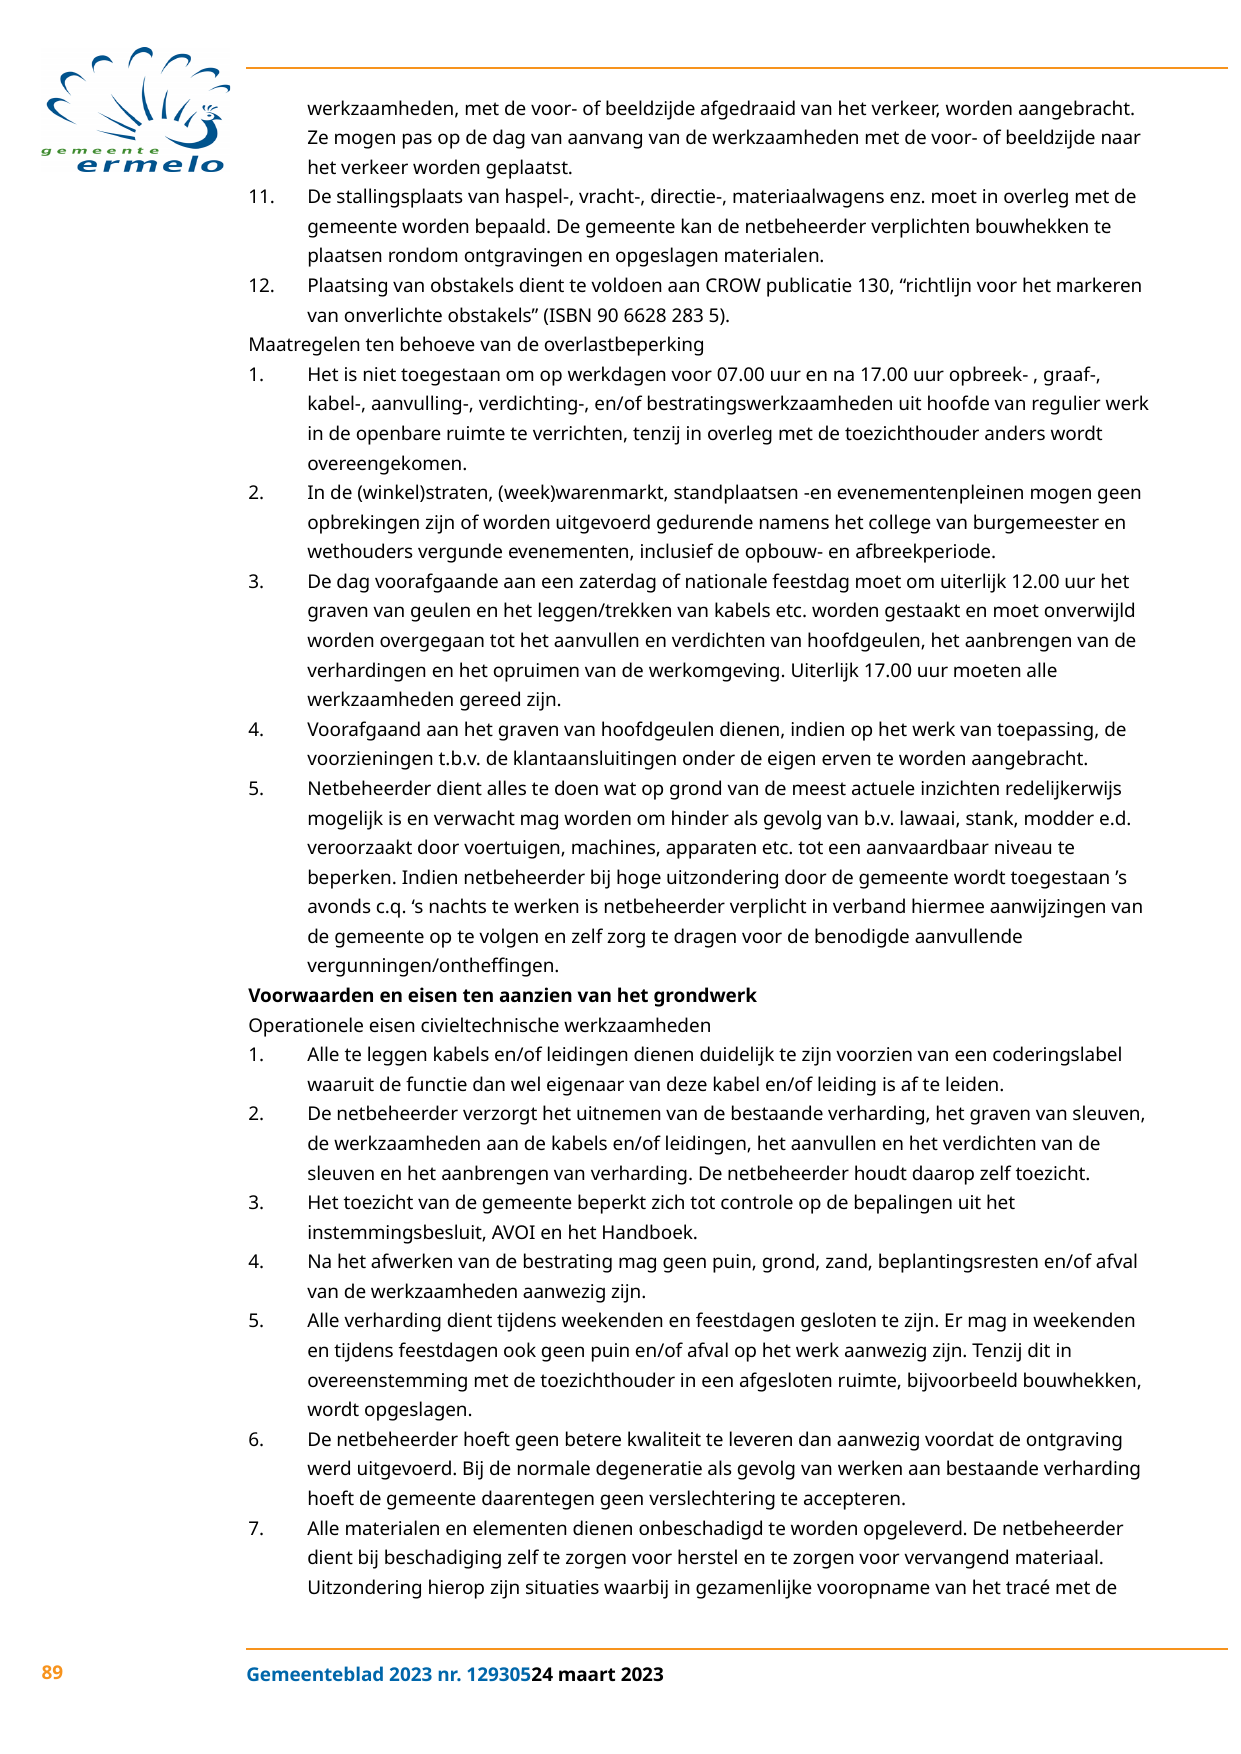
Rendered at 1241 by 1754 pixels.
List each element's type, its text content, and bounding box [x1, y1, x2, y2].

list Het is niet toegestaan om op werkdagen voor 07.00 uur en na 17.00 uur opbreek- , graaf-, kabel-, aanvulling-, verdichting-, en/of bestratingswerkzaamheden uit hoofde van regulier werk in de openbare ruimte te verrichten, tenzij in overleg met de toezichthouder anders wordt overeengekomen. [248, 361, 1152, 476]
list Plaatsing van obstakels dient te voldoen aan CROW publicatie 130, “richtlijn voor het markeren van onverlichte obstakels” (ISBN 90 6628 283 5). [248, 272, 1152, 328]
list De stallingsplaats van haspel-, vracht-, directie-, materiaalwagens enz. moet in overleg met de gemeente worden bepaald. De gemeente kan de netbeheerder verplichten bouwhekken te plaatsen rondom ontgravingen en opgeslagen materialen. [248, 183, 1152, 268]
list Netbeheerder dient alles te doen wat op grond van de meest actuele inzichten redelijkerwijs mogelijk is en verwacht mag worden om hinder als gevolg van b.v. lawaai, stank, modder e.d. veroorzaakt door voertuigen, machines, apparaten etc. tot een aanvaardbaar niveau te beperken. Indien netbeheerder bij hoge uitzondering door de gemeente wordt toegestaan ’s avonds c.q. ‘s nachts te werken is netbeheerder verplicht in verband hiermee aanwijzingen van de gemeente op te volgen en zelf zorg te dragen voor de benodigde aanvullende vergunningen/ontheffingen. [248, 775, 1152, 978]
list De netbeheerder hoeft geen betere kwaliteit te leveren dan aanwezig voordat de ontgraving werd uitgevoerd. Bij de normale degeneratie als gevolg van werken aan bestaande verharding hoeft de gemeente daarentegen geen verslechtering te accepteren. [248, 1426, 1152, 1511]
text Operationele eisen civieltechnische werkzaamheden [248, 1012, 1152, 1038]
list In de (winkel)straten, (week)warenmarkt, standplaatsen -en evenementenpleinen mogen geen opbrekingen zijn of worden uitgevoerd gedurende namens het college van burgemeester en wethouders vergunde evenementen, inclusief de opbouw- en afbreekperiode. [248, 479, 1152, 564]
list Alle verharding dient tijdens weekenden en feestdagen gesloten te zijn. Er mag in weekenden en tijdens feestdagen ook geen puin en/of afval op het werk aanwezig zijn. Tenzij dit in overeenstemming met de toezichthouder in een afgesloten ruimte, bijvoorbeeld bouwhekken, wordt opgeslagen. [248, 1308, 1152, 1422]
text Voorwaarden en eisen ten aanzien van het grondwerk [248, 982, 1152, 1008]
text Maatregelen ten behoeve van de overlastbeperking [248, 331, 1152, 357]
picture [41, 47, 231, 172]
list Na het afwerken van de bestrating mag geen puin, grond, zand, beplantingsresten en/of afval van de werkzaamheden aanwezig zijn. [248, 1248, 1152, 1304]
list Alle materialen en elementen dienen onbeschadigd te worden opgeleverd. De netbeheerder dient bij beschadiging zelf te zorgen voor herstel en te zorgen voor vervangend materiaal. Uitzondering hierop zijn situaties waarbij in gezamenlijke vooropname van het tracé met de [248, 1515, 1152, 1600]
list Voorafgaand aan het graven van hoofdgeulen dienen, indien op het werk van toepassing, de voorzieningen t.b.v. de klantaansluitingen onder de eigen erven te worden aangebracht. [248, 716, 1152, 771]
list Het toezicht van de gemeente beperkt zich tot controle op de bepalingen uit het instemmingsbesluit, AVOI en het Handboek. [248, 1189, 1152, 1245]
list Alle te leggen kabels en/of leidingen dienen duidelijk te zijn voorzien van een coderingslabel waaruit de functie dan wel eigenaar van deze kabel en/of leiding is af te leiden. [248, 1041, 1152, 1097]
list De dag voorafgaande aan een zaterdag of nationale feestdag moet om uiterlijk 12.00 uur het graven van geulen en het leggen/trekken van kabels etc. worden gestaakt en moet onverwijld worden overgegaan tot het aanvullen en verdichten van hoofdgeulen, het aanbrengen van de verhardingen en het opruimen van de werkomgeving. Uiterlijk 17.00 uur moeten alle werkzaamheden gereed zijn. [248, 568, 1152, 712]
list werkzaamheden, met de voor- of beeldzijde afgedraaid van het verkeer, worden aangebracht. Ze mogen pas op de dag van aanvang van de werkzaamheden met de voor- of beeldzijde naar het verkeer worden geplaatst. [248, 95, 1152, 180]
list De netbeheerder verzorgt het uitnemen van de bestaande verharding, het graven van sleuven, de werkzaamheden aan de kabels en/of leidingen, het aanvullen en het verdichten van de sleuven en het aanbrengen van verharding. De netbeheerder houdt daarop zelf toezicht. [248, 1101, 1152, 1186]
